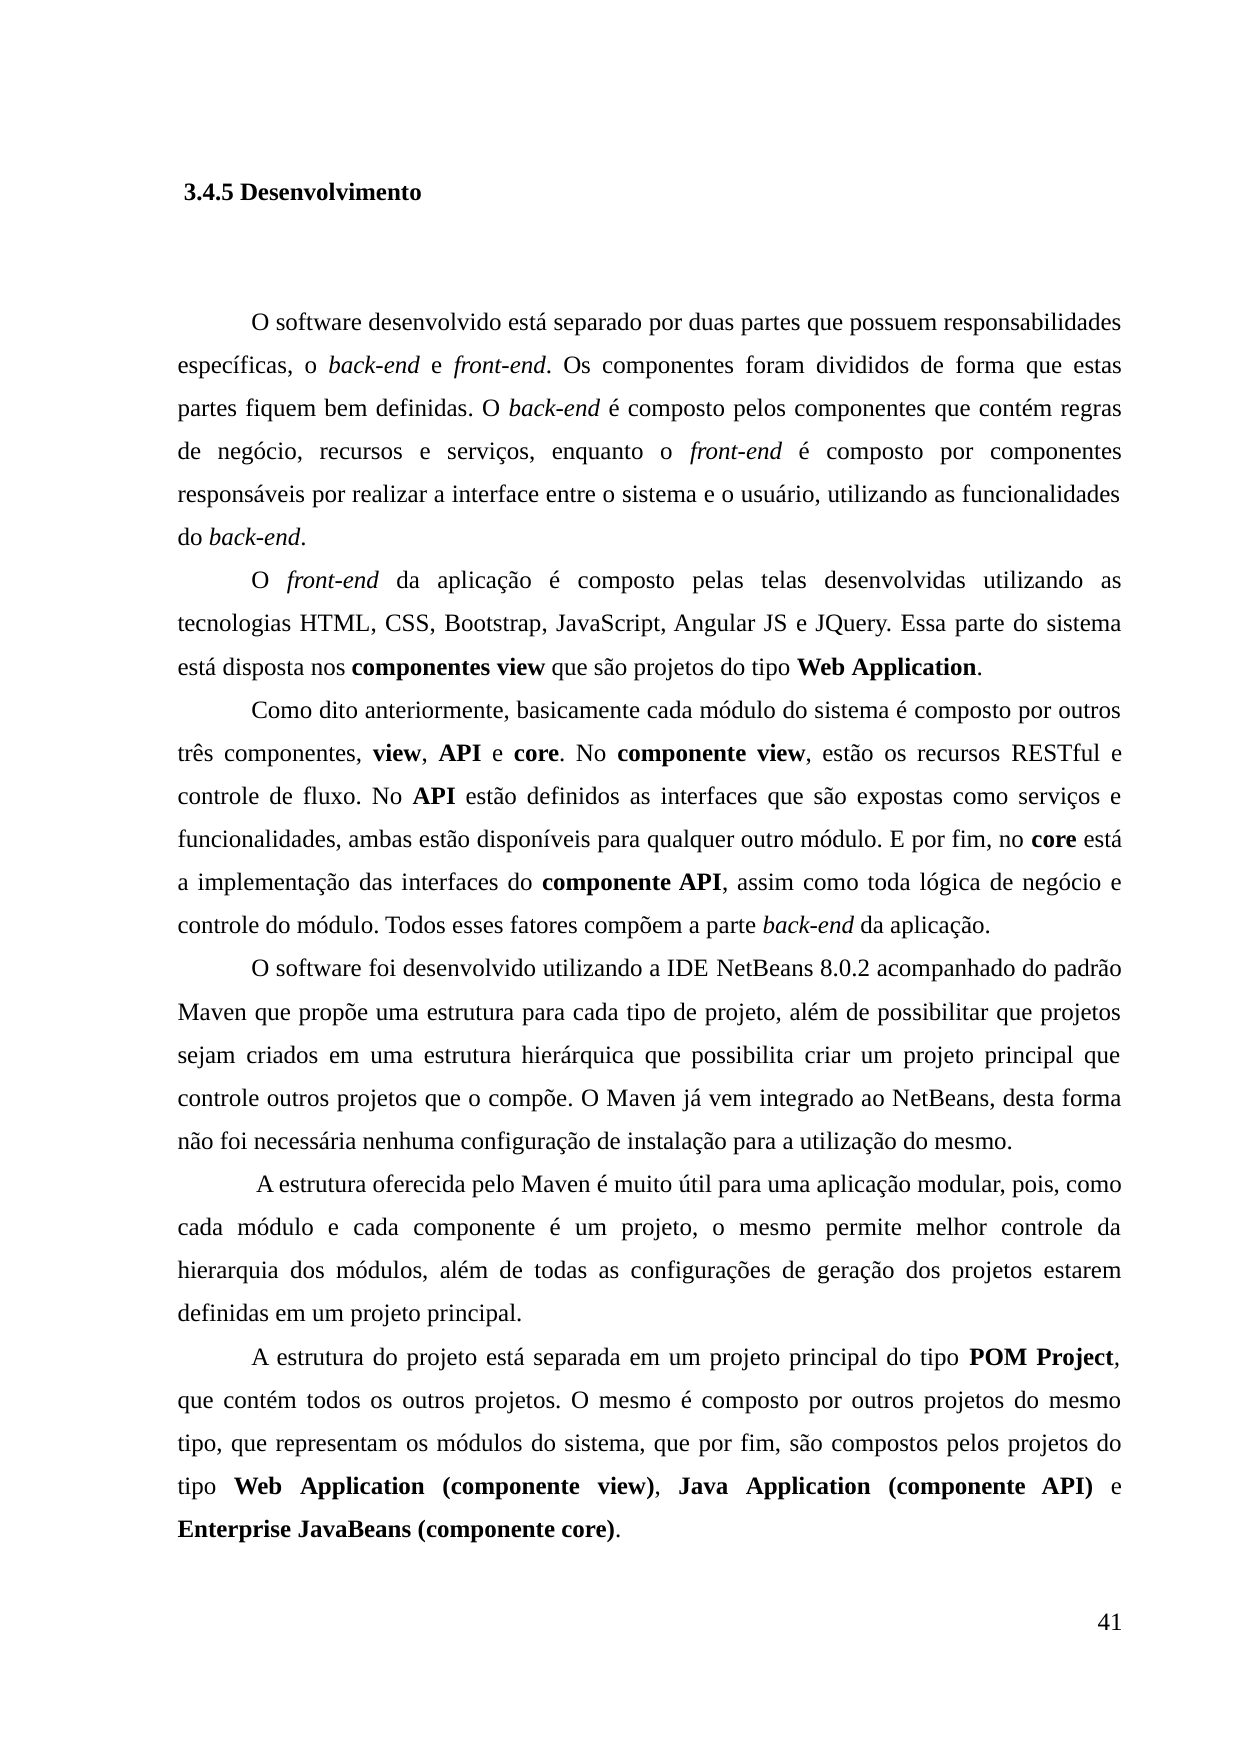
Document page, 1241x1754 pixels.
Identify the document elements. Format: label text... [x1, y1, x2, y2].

text Como dito anteriormente, basicamente cada módulo do sistema é composto por outros três componentes, view, API e core. No componente view, estão os recursos RESTful e controle de fluxo. No API estão definidos as interfaces que são expostas como serviços e funcionalidades, ambas estão disponíveis para qualquer outro módulo. E por fim, no core está a implementação das interfaces do componente API, assim como toda lógica de negócio e controle do módulo. Todos esses fatores compõem a parte back-end da aplicação. [177, 695, 1122, 939]
subtitle Desenvolvimento [177, 177, 1122, 206]
text O front-end da aplicação é composto pelas telas desenvolvidas utilizando as tecnologias HTML, CSS, Bootstrap, JavaScript, Angular JS e JQuery. Essa parte do sistema está disposta nos componentes view que são projetos do tipo Web Application. [177, 565, 1122, 680]
text O software foi desenvolvido utilizando a IDE NetBeans 8.0.2 acompanhado do padrão Maven que propõe uma estrutura para cada tipo de projeto, além de possibilitar que projetos sejam criados em uma estrutura hierárquica que possibilita criar um projeto principal que controle outros projetos que o compõe. O Maven já vem integrado ao NetBeans, desta forma não foi necessária nenhuma configuração de instalação para a utilização do mesmo. [177, 953, 1122, 1155]
text O software desenvolvido está separado por duas partes que possuem responsabilidades específicas, o back-end e front-end. Os componentes foram divididos de forma que estas partes fiquem bem definidas. O back-end é composto pelos componentes que contém regras de negócio, recursos e serviços, enquanto o front-end é composto por componentes responsáveis por realizar a interface entre o sistema e o usuário, utilizando as funcionalidades do back-end. [177, 307, 1122, 551]
text A estrutura do projeto está separada em um projeto principal do tipo POM Project, que contém todos os outros projetos. O mesmo é composto por outros projetos do mesmo tipo, que representam os módulos do sistema, que por fim, são compostos pelos projetos do tipo Web Application (componente view), Java Application (componente API) e Enterprise JavaBeans (componente core). [177, 1342, 1122, 1543]
text A estrutura oferecida pelo Maven é muito útil para uma aplicação modular, pois, como cada módulo e cada componente é um projeto, o mesmo permite melhor controle da hierarquia dos módulos, além de todas as configurações de geração dos projetos estarem definidas em um projeto principal. [177, 1169, 1122, 1327]
